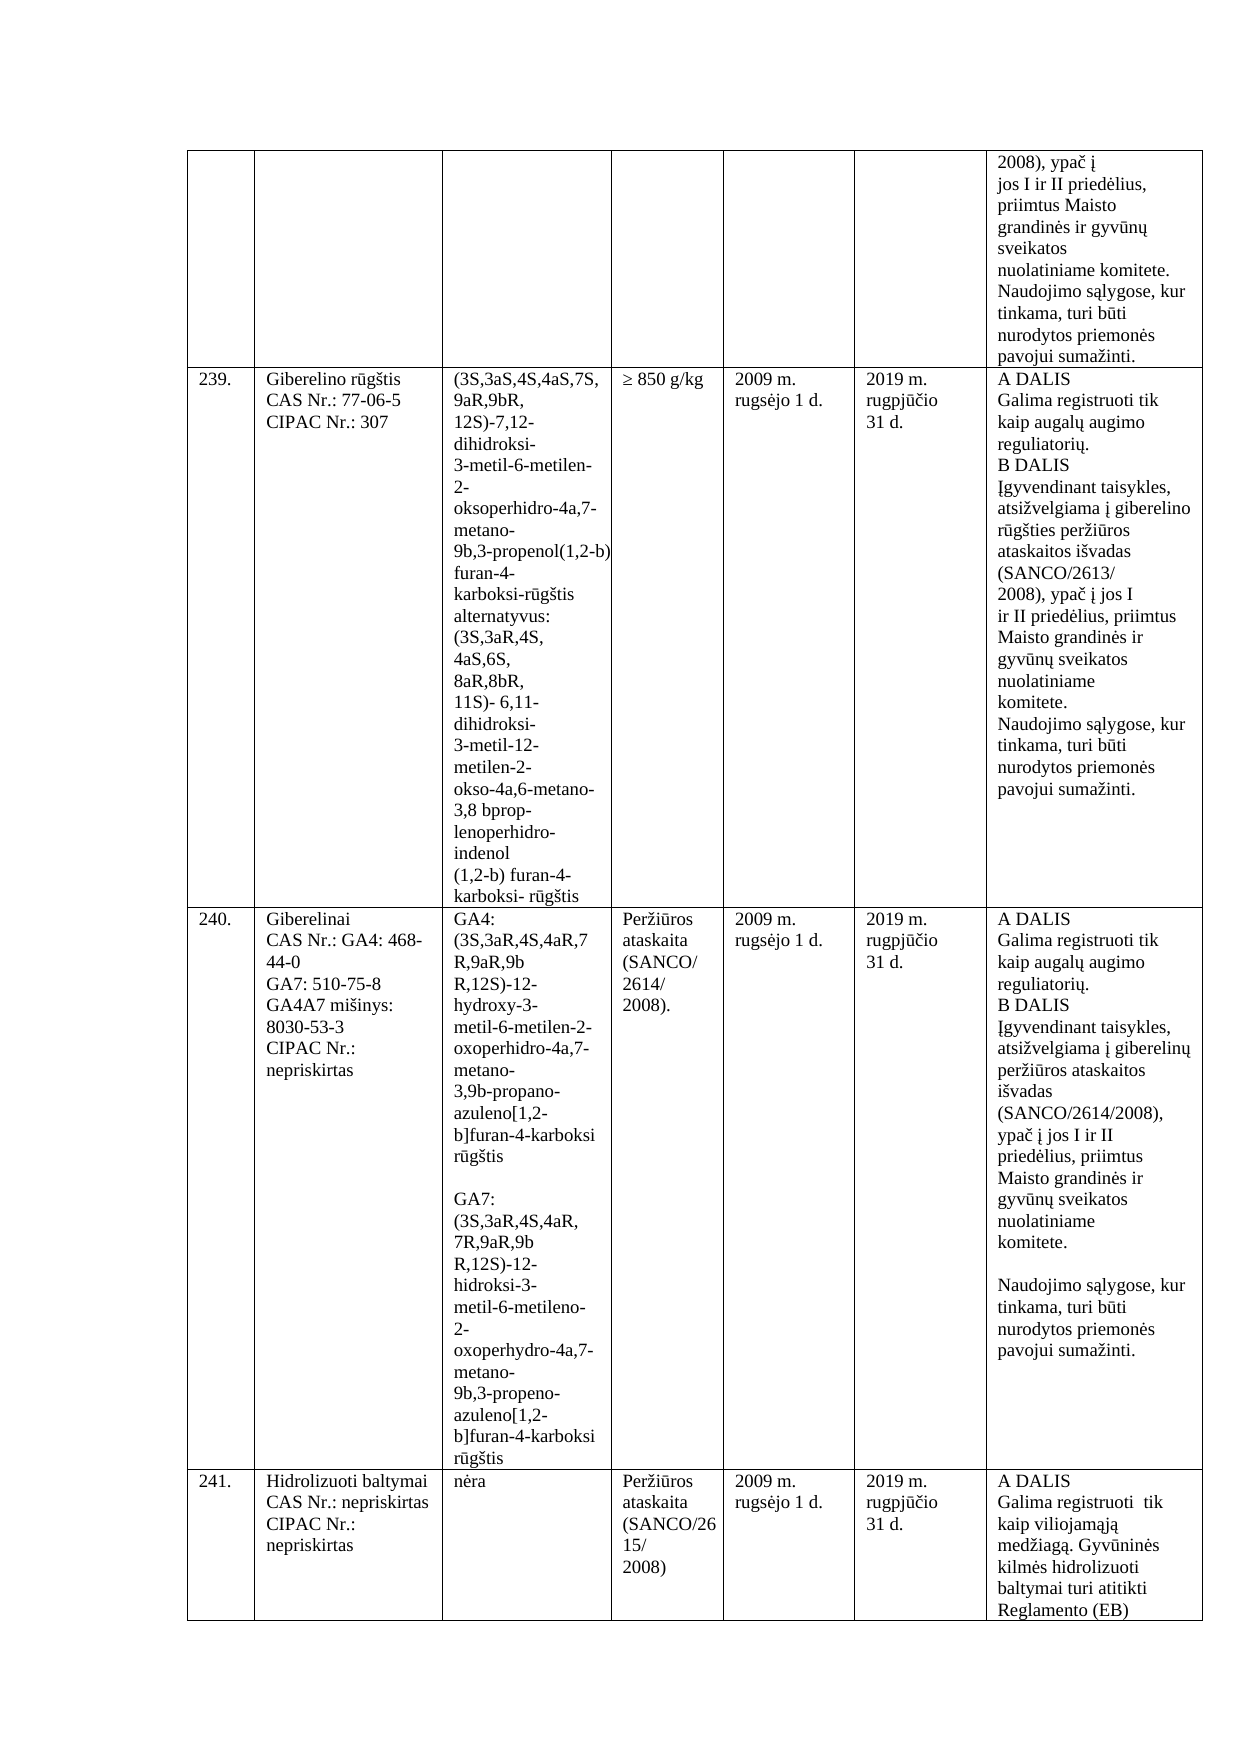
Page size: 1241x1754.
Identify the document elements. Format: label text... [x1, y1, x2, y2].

table_cell [105, 907, 180, 1468]
table_cell 2008), ypač į jos I ir II priedėlius, priimtus Maisto grandinės ir gyvūnų sveikatos nuolatiniame komitete. Naudojimo sąlygose, kur tinkama, turi būti nurodytos priemonės pavojui sumažinti. [987, 151, 1202, 367]
table_cell [180, 150, 187, 367]
table_cell 239. [188, 368, 254, 907]
table_cell [105, 150, 180, 367]
table_cell [180, 367, 187, 907]
table_cell [1203, 907, 1211, 1468]
table_cell ≥ 850 g/kg [612, 368, 723, 907]
table_cell 2019 m. rugpjūčio 31 d. [855, 908, 986, 1468]
table_cell [1203, 1469, 1211, 1620]
table_cell [255, 151, 442, 367]
table_cell 2009 m. rugsėjo 1 d. [724, 368, 854, 907]
table_cell Hidrolizuoti baltymai CAS Nr.: nepriskirtas CIPAC Nr.: nepriskirtas [255, 1470, 442, 1620]
table_cell nėra [443, 1470, 611, 1620]
table_cell [724, 151, 854, 367]
table_cell A DALIS Galima registruoti tik kaip augalų augimo reguliatorių. B DALIS Įgyvendinant taisykles, atsižvelgiama į giberelinų peržiūros ataskaitos išvadas (SANCO/2614/2008), ypač į jos I ir II priedėlius, priimtus Maisto grandinės ir gyvūnų sveikatos nuolatiniame komitete. Naudojimo sąlygose, kur tinkama, turi būti nurodytos priemonės pavojui sumažinti. [987, 908, 1202, 1468]
table_cell 2009 m. rugsėjo 1 d. [724, 908, 854, 1468]
table_cell A DALIS Galima registruoti tik kaip augalų augimo reguliatorių. B DALIS Įgyvendinant taisykles, atsižvelgiama į giberelino rūgšties peržiūros ataskaitos išvadas (SANCO/2613/ 2008), ypač į jos I ir II priedėlius, priimtus Maisto grandinės ir gyvūnų sveikatos nuolatiniame komitete. Naudojimo sąlygose, kur tinkama, turi būti nurodytos priemonės pavojui sumažinti. [987, 368, 1202, 907]
table_cell [1203, 367, 1211, 907]
table_cell [180, 1469, 187, 1620]
table_cell Giberelino rūgštis CAS Nr.: 77-06-5 CIPAC Nr.: 307 [255, 368, 442, 907]
table_cell [443, 151, 611, 367]
table_cell [188, 151, 254, 367]
table_cell 2009 m. rugsėjo 1 d. [724, 1470, 854, 1620]
table_cell Peržiūros ataskaita (SANCO/2614/ 2008). [612, 908, 723, 1468]
table_cell 2019 m. rugpjūčio 31 d. [855, 1470, 986, 1620]
table_cell (3S,3aS,4S,4aS,7S, 9aR,9bR, 12S)-7,12-dihidroksi- 3-metil-6-metilen-2- oksoperhidro-4a,7-metano- 9b,3-propenol(1,2-b) furan-4- karboksi-rūgštis alternatyvus: (3S,3aR,4S, 4aS,6S, 8aR,8bR, 11S)- 6,11-dihidroksi- 3-metil-12-metilen-2- okso-4a,6-metano-3,8 bprop- lenoperhidro-indenol (1,2-b) furan-4-karboksi- rūgštis [443, 368, 611, 907]
table_cell A DALIS Galima registruoti tik kaip viliojamąją medžiagą. Gyvūninės kilmės hidrolizuoti baltymai turi atitikti Reglamento (EB) [987, 1470, 1202, 1620]
table_cell 241. [188, 1470, 254, 1620]
table_cell [180, 907, 187, 1468]
table_cell [105, 1469, 180, 1620]
table_cell [612, 151, 723, 367]
table_cell 240. [188, 908, 254, 1468]
table_cell [855, 151, 986, 367]
table_cell 2019 m. rugpjūčio 31 d. [855, 368, 986, 907]
table_cell Peržiūros ataskaita (SANCO/2615/ 2008) [612, 1470, 723, 1620]
table_cell Giberelinai CAS Nr.: GA4: 468-44-0 GA7: 510-75-8 GA4A7 mišinys: 8030-53-3 CIPAC Nr.: nepriskirtas [255, 908, 442, 1468]
table_cell [105, 367, 180, 907]
table_cell GA4: (3S,3aR,4S,4aR,7R,9aR,9b R,12S)-12-hydroxy-3- metil-6-metilen-2- oxoperhidro-4a,7-metano- 3,9b-propano-azuleno[1,2- b]furan-4-karboksi rūgštis GA7: (3S,3aR,4S,4aR, 7R,9aR,9b R,12S)-12-hidroksi-3- metil-6-metileno-2- oxoperhydro-4a,7-metano- 9b,3-propeno-azuleno[1,2- b]furan-4-karboksi rūgštis [443, 908, 611, 1468]
table_cell [1203, 150, 1211, 367]
